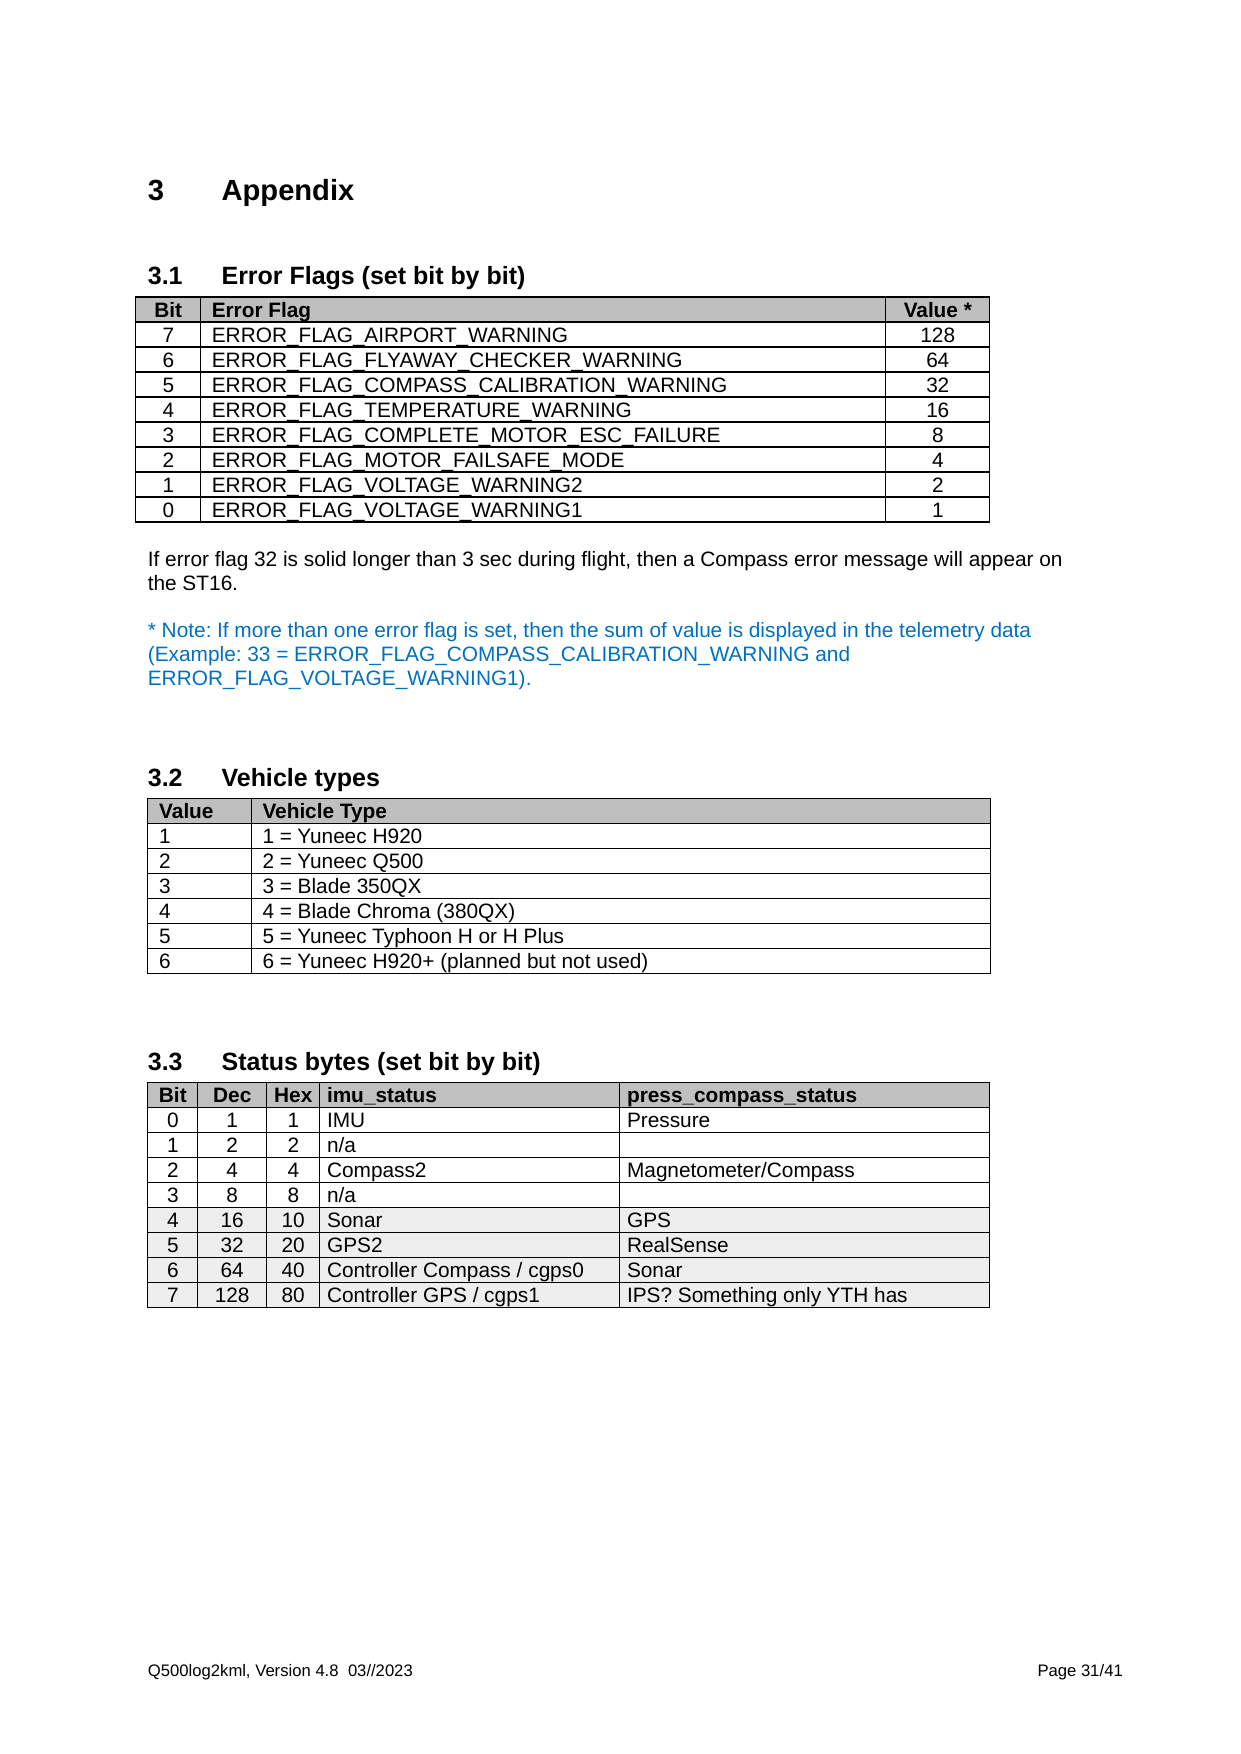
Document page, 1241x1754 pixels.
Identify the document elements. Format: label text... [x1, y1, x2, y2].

table_header Bit [136, 298, 200, 321]
table_cell ERROR_FLAG_AIRPORT_WARNING [201, 323, 885, 346]
table_cell 8 [198, 1183, 266, 1207]
table_cell 1 [148, 1133, 197, 1157]
table_cell Controller Compass / cgps0 [320, 1258, 619, 1282]
table_cell 1 = Yuneec H920 [252, 824, 990, 848]
table_cell ERROR_FLAG_FLYAWAY_CHECKER_WARNING [201, 348, 885, 371]
table_cell RealSense [620, 1233, 989, 1257]
table_cell 6 [136, 348, 200, 371]
table_cell 1 [136, 473, 200, 496]
table_cell 40 [267, 1258, 319, 1282]
table_header Vehicle Type [252, 799, 990, 823]
table_cell 128 [886, 323, 989, 346]
table_cell [620, 1133, 989, 1157]
table_cell 6 = Yuneec H920+ (planned but not used) [252, 949, 990, 973]
table_cell 3 = Blade 350QX [252, 874, 990, 898]
table_cell 64 [886, 348, 989, 371]
table_cell 6 [148, 1258, 197, 1282]
table_cell 4 [267, 1158, 319, 1182]
table_cell ERROR_FLAG_VOLTAGE_WARNING2 [201, 473, 885, 496]
table_cell ERROR_FLAG_COMPLETE_MOTOR_ESC_FAILURE [201, 423, 885, 446]
table_cell Controller GPS / cgps1 [320, 1283, 619, 1307]
table_cell 8 [886, 423, 989, 446]
table_cell 2 [198, 1133, 266, 1157]
table_cell 5 = Yuneec Typhoon H or H Plus [252, 924, 990, 948]
table_cell n/a [320, 1183, 619, 1207]
table_cell IPS? Something only YTH has [620, 1283, 989, 1307]
table_cell 0 [136, 498, 200, 521]
table_cell 7 [136, 323, 200, 346]
table_header Value [148, 799, 251, 823]
table_cell 1 [148, 824, 251, 848]
table_cell 4 [148, 899, 251, 923]
table_header Bit [148, 1083, 197, 1107]
table_cell GPS2 [320, 1233, 619, 1257]
table_header Value * [886, 298, 989, 321]
table_cell 16 [886, 398, 989, 421]
table_cell 6 [148, 949, 251, 973]
table_cell IMU [320, 1108, 619, 1132]
table_cell 1 [267, 1108, 319, 1132]
subtitle Status bytes (set bit by bit) [148, 1047, 1093, 1076]
table_cell Magnetometer/Compass [620, 1158, 989, 1182]
table_cell 3 [148, 874, 251, 898]
table_cell n/a [320, 1133, 619, 1157]
table_header imu_status [320, 1083, 619, 1107]
table_cell 4 [148, 1208, 197, 1232]
table_cell 8 [267, 1183, 319, 1207]
table_cell 2 [148, 1158, 197, 1182]
subtitle Error Flags (set bit by bit) [148, 261, 1093, 290]
table_cell 16 [198, 1208, 266, 1232]
table_header Dec [198, 1083, 266, 1107]
table_cell 3 [148, 1183, 197, 1207]
table_cell ERROR_FLAG_COMPASS_CALIBRATION_WARNING [201, 373, 885, 396]
table_cell 4 [886, 448, 989, 471]
table_cell [620, 1183, 989, 1207]
table_cell 5 [148, 924, 251, 948]
table_cell 0 [148, 1108, 197, 1132]
table_cell 5 [136, 373, 200, 396]
table_cell 10 [267, 1208, 319, 1232]
table_cell Sonar [320, 1208, 619, 1232]
text * Note: If more than one error flag is set, then the sum of value is displayed in the telemetry data (Example: 33 = ERROR_FLAG_COMPASS_CALIBRATION_WARNING and ERROR_FLAG_VOLTAGE_WARNING1). [148, 618, 1093, 690]
table_cell 128 [198, 1283, 266, 1307]
table_header press_compass_status [620, 1083, 989, 1107]
table_cell 1 [886, 498, 989, 521]
table_cell 80 [267, 1283, 319, 1307]
table_cell GPS [620, 1208, 989, 1232]
table_cell 1 [198, 1108, 266, 1132]
table_header Error Flag [201, 298, 885, 321]
table_cell 7 [148, 1283, 197, 1307]
table_cell 4 = Blade Chroma (380QX) [252, 899, 990, 923]
table_cell ERROR_FLAG_TEMPERATURE_WARNING [201, 398, 885, 421]
table_cell Compass2 [320, 1158, 619, 1182]
table_cell 2 [267, 1133, 319, 1157]
text If error flag 32 is solid longer than 3 sec during flight, then a Compass error message will appear on the ST16. [148, 546, 1093, 594]
table_cell 4 [198, 1158, 266, 1182]
subtitle Appendix [148, 173, 1093, 206]
table_cell 64 [198, 1258, 266, 1282]
table_cell 4 [136, 398, 200, 421]
table_cell Pressure [620, 1108, 989, 1132]
table_cell 32 [198, 1233, 266, 1257]
table_cell 2 = Yuneec Q500 [252, 849, 990, 873]
table_cell Sonar [620, 1258, 989, 1282]
table_cell 5 [148, 1233, 197, 1257]
table_cell 3 [136, 423, 200, 446]
table_header Hex [267, 1083, 319, 1107]
subtitle Vehicle types [148, 763, 1093, 792]
table_cell 32 [886, 373, 989, 396]
table_cell 2 [136, 448, 200, 471]
table_cell ERROR_FLAG_VOLTAGE_WARNING1 [201, 498, 885, 521]
table_cell 2 [148, 849, 251, 873]
table_cell 20 [267, 1233, 319, 1257]
table_cell ERROR_FLAG_MOTOR_FAILSAFE_MODE [201, 448, 885, 471]
table_cell 2 [886, 473, 989, 496]
